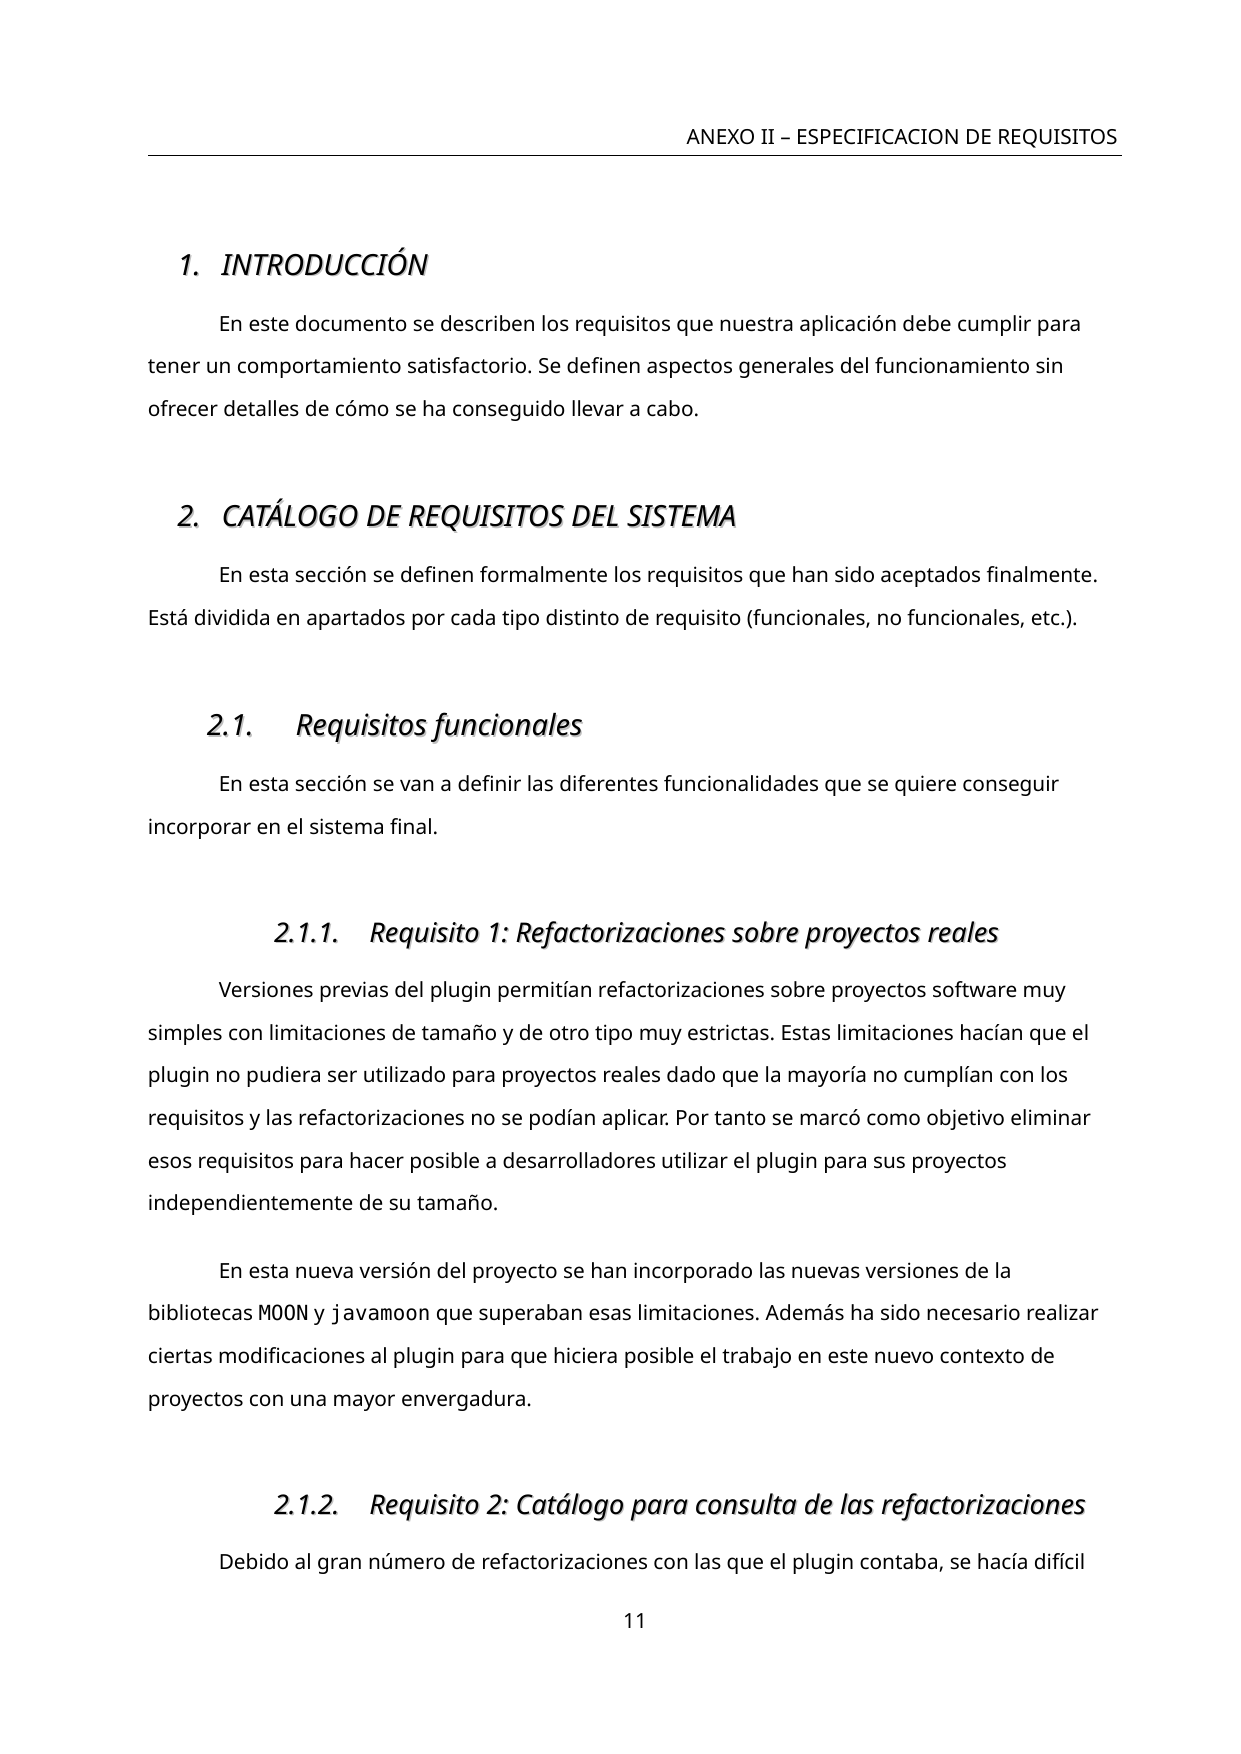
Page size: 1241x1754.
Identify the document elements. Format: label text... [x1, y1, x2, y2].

text En esta sección se definen formalmente los requisitos que han sido aceptados finalmente. Está dividida en apartados por cada tipo distinto de requisito (funcionales, no funcionales, etc.). [148, 560, 1122, 631]
subtitle INTRODUCCIÓN [177, 244, 1122, 284]
subtitle Catálogo de requisitos del sistema [177, 496, 1122, 535]
text En esta nueva versión del proyecto se han incorporado las nuevas versiones de la bibliotecas MOON y javamoon que superaban esas limitaciones. Además ha sido necesario realizar ciertas modificaciones al plugin para que hiciera posible el trabajo en este nuevo contexto de proyectos con una mayor envergadura. [148, 1256, 1122, 1412]
text En este documento se describen los requisitos que nuestra aplicación debe cumplir para tener un comportamiento satisfactorio. Se definen aspectos generales del funcionamiento sin ofrecer detalles de cómo se ha conseguido llevar a cabo. [148, 309, 1122, 422]
subtitle Requisitos funcionales [207, 704, 1122, 744]
text En esta sección se van a definir las diferentes funcionalidades que se quiere conseguir incorporar en el sistema final. [148, 769, 1122, 840]
subtitle Requisito 1: Refactorizaciones sobre proyectos reales [339, 913, 1122, 950]
subtitle Requisito 2: Catálogo para consulta de las refactorizaciones [339, 1485, 1122, 1522]
text Versiones previas del plugin permitían refactorizaciones sobre proyectos software muy simples con limitaciones de tamaño y de otro tipo muy estrictas. Estas limitaciones hacían que el plugin no pudiera ser utilizado para proyectos reales dado que la mayoría no cumplían con los requisitos y las refactorizaciones no se podían aplicar. Por tanto se marcó como objetivo eliminar esos requisitos para hacer posible a desarrolladores utilizar el plugin para sus proyectos independientemente de su tamaño. [148, 975, 1122, 1217]
text Debido al gran número de refactorizaciones con las que el plugin contaba, se hacía difícil [148, 1547, 1122, 1576]
